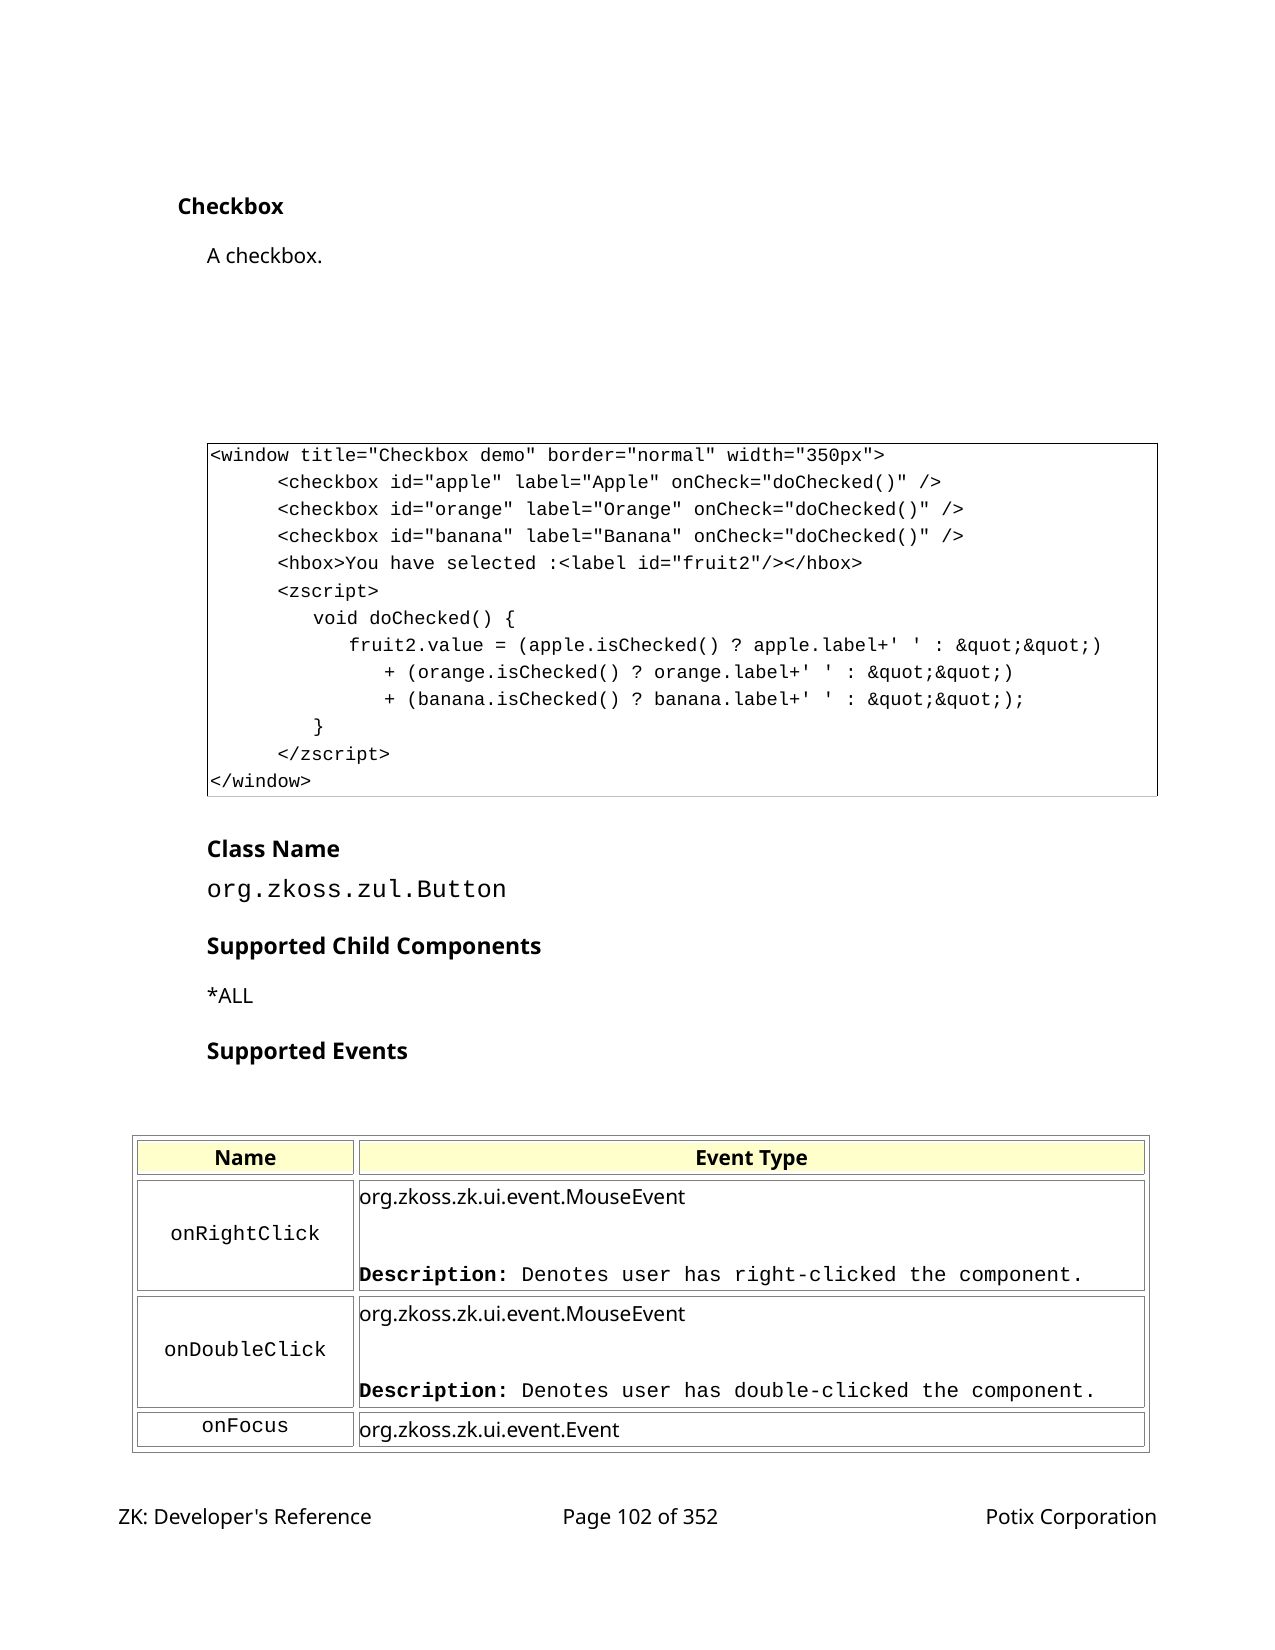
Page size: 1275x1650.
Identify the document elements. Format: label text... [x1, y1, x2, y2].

text fruit2.value = (apple.isChecked() ? apple.label+' ' : &quot;&quot;) [208, 633, 1157, 657]
text </zscript> [208, 742, 1157, 766]
table_cell onRightClick [134, 1174, 356, 1290]
table_cell org.zkoss.zk.ui.event.MouseEvent Description: Denotes user has right-clicked the component. [356, 1174, 1147, 1290]
table_header Event Type [356, 1136, 1147, 1174]
text <checkbox id="banana" label="Banana" onCheck="doChecked()" /> [208, 524, 1157, 548]
table_cell org.zkoss.zk.ui.event.MouseEvent Description: Denotes user has double-clicked the component. [356, 1290, 1147, 1407]
text </window> [208, 769, 1157, 796]
subtitle Class Name [207, 833, 1157, 864]
text } [208, 714, 1157, 739]
text *ALL [207, 981, 1157, 1010]
text <checkbox id="apple" label="Apple" onCheck="doChecked()" /> [208, 470, 1157, 494]
text void doChecked() { [208, 606, 1157, 630]
text <zscript> [208, 578, 1157, 603]
text A checkbox. [207, 241, 1157, 269]
text <checkbox id="orange" label="Orange" onCheck="doChecked()" /> [208, 497, 1157, 521]
text org.zkoss.zul.Button [207, 876, 1157, 904]
text + (banana.isChecked() ? banana.label+' ' : &quot;&quot;); [208, 687, 1157, 711]
text <hbox>You have selected :<label id="fruit2"/></hbox> [208, 551, 1157, 576]
subtitle Supported Events [207, 1035, 1157, 1066]
table_header Name [134, 1136, 356, 1174]
table_cell onFocus [134, 1407, 356, 1446]
subtitle Supported Child Components [207, 929, 1157, 961]
table_cell onDoubleClick [134, 1290, 356, 1407]
subtitle Checkbox [177, 191, 1157, 221]
text <window title="Checkbox demo" border="normal" width="350px"> [208, 444, 1157, 467]
table_cell org.zkoss.zk.ui.event.Event [356, 1407, 1147, 1446]
text + (orange.isChecked() ? orange.label+' ' : &quot;&quot;) [208, 660, 1157, 684]
